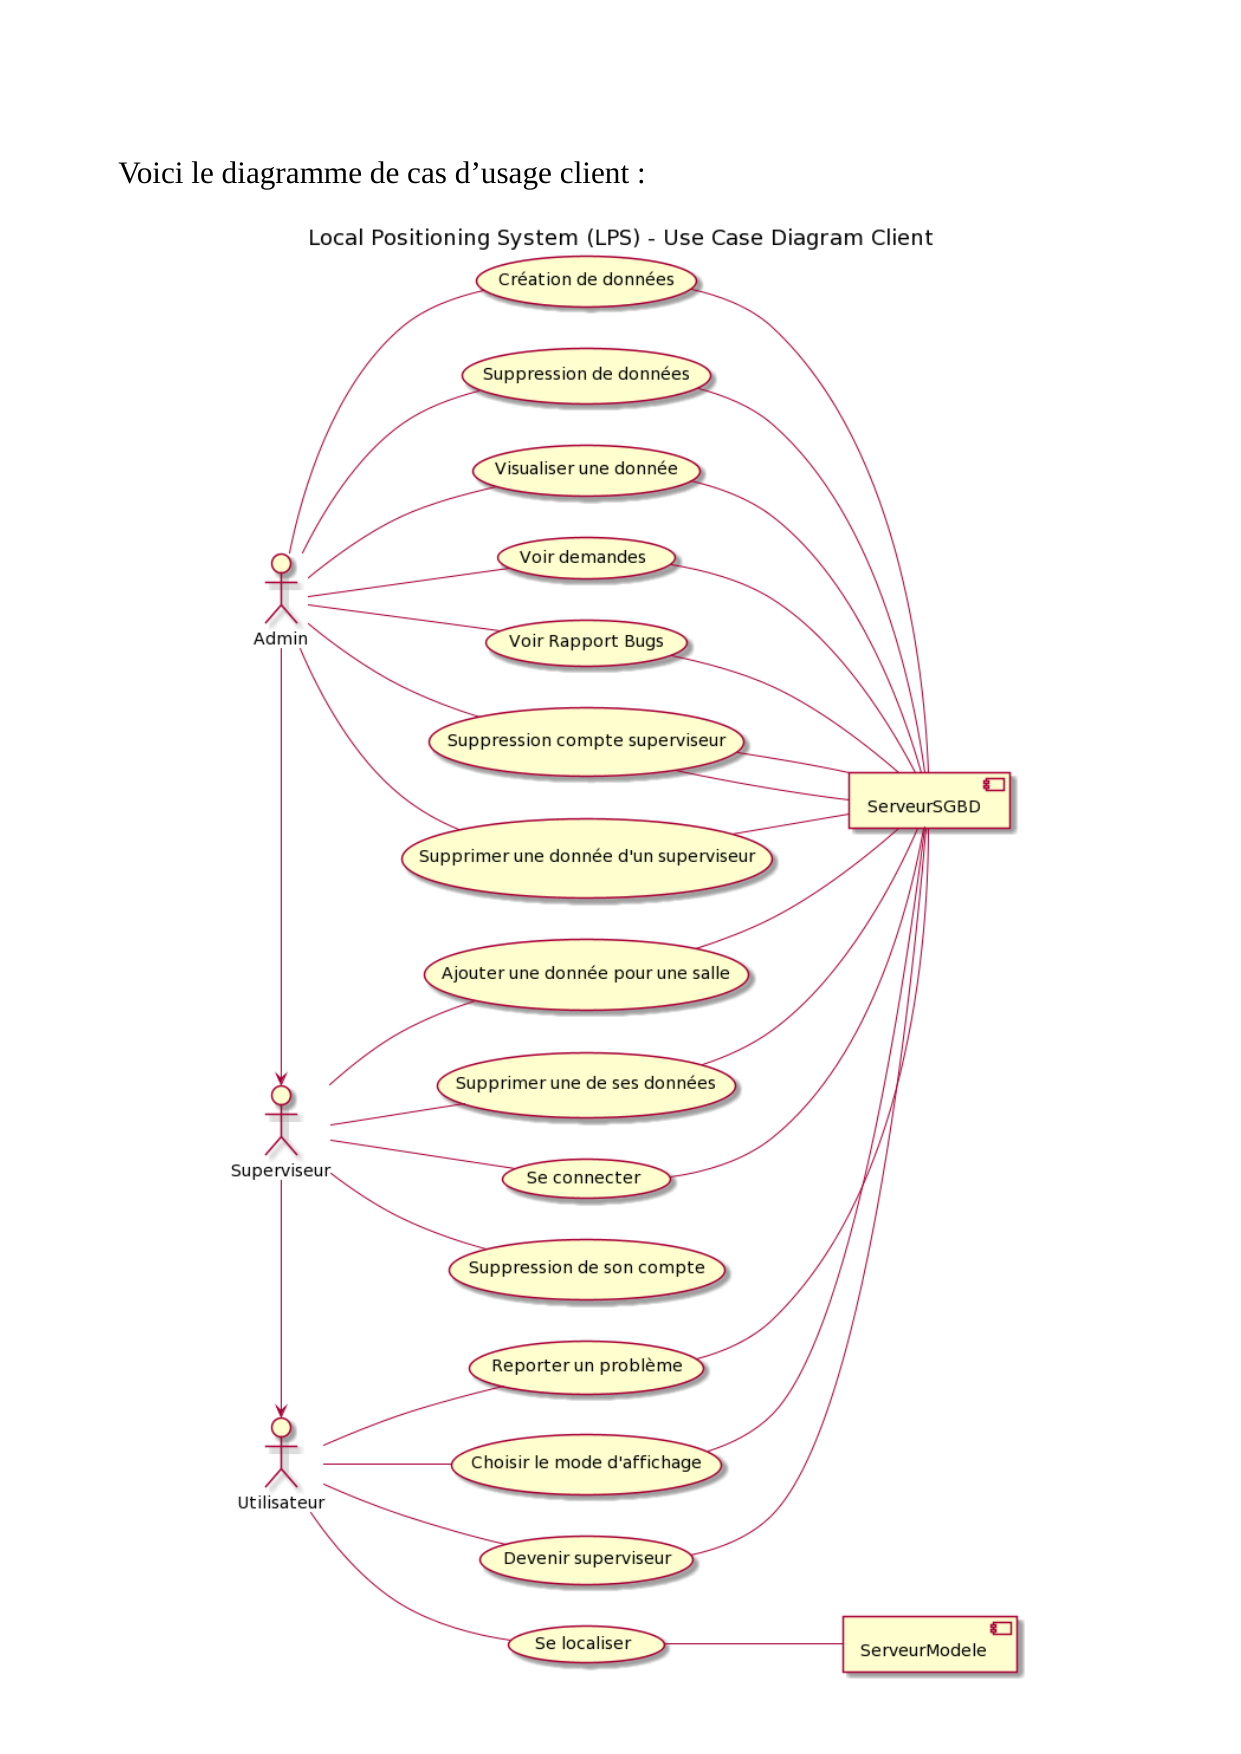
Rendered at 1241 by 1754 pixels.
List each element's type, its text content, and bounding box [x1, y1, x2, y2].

text Voici le diagramme de cas d’usage client : [118, 154, 1122, 190]
picture [224, 225, 1032, 1687]
